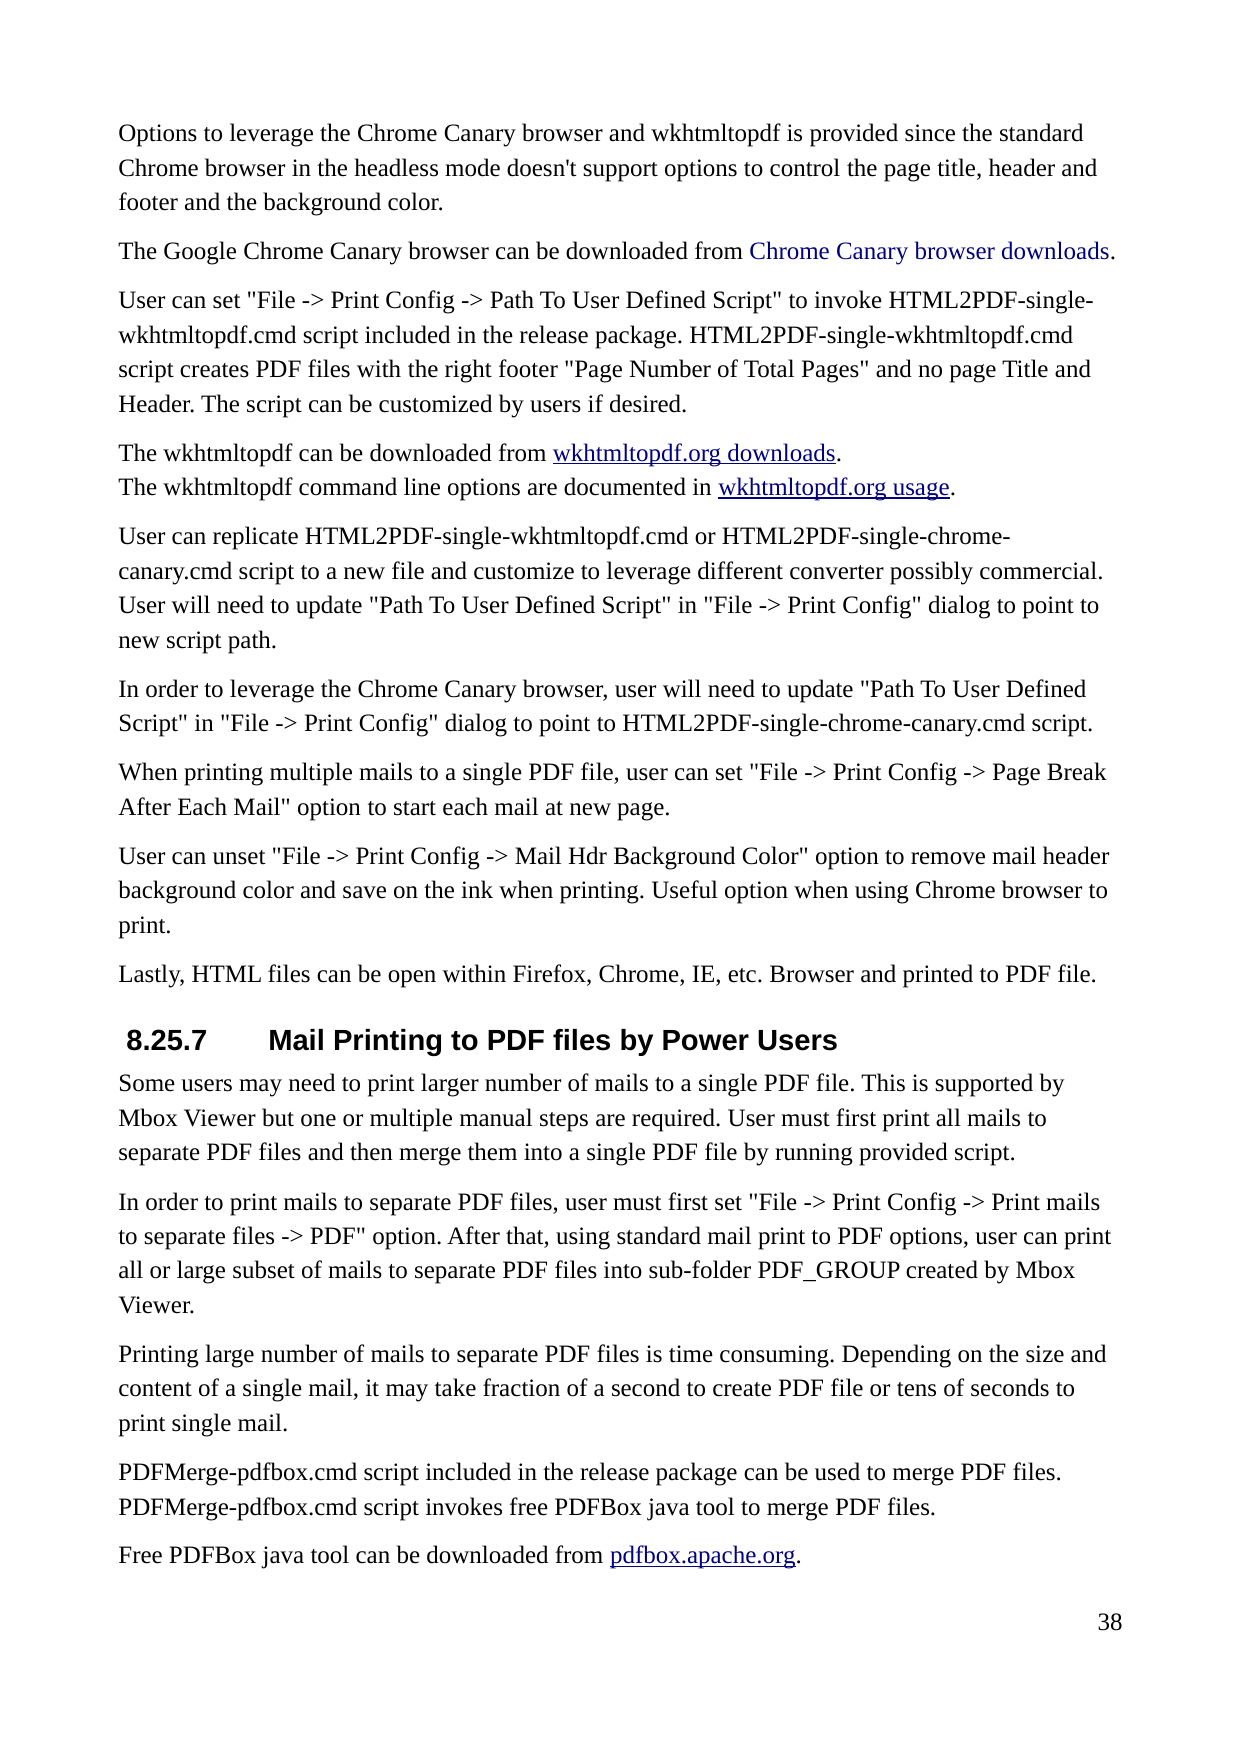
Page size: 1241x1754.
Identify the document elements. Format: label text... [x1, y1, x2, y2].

text User can set "File -> Print Config -> Path To User Defined Script" to invoke HTML2PDF-single-wkhtmltopdf.cmd script included in the release package. HTML2PDF-single-wkhtmltopdf.cmd script creates PDF files with the right footer "Page Number of Total Pages" and no page Title and Header. The script can be customized by users if desired. [118, 285, 1122, 417]
text In order to leverage the Chrome Canary browser, user will need to update "Path To User Defined Script" in "File -> Print Config" dialog to point to HTML2PDF-single-chrome-canary.cmd script. [118, 674, 1122, 737]
text User can replicate HTML2PDF-single-wkhtmltopdf.cmd or HTML2PDF-single-chrome-canary.cmd script to a new file and customize to leverage different converter possibly commercial. User will need to update "Path To User Defined Script" in "File -> Print Config" dialog to point to new script path. [118, 521, 1122, 653]
text When printing multiple mails to a single PDF file, user can set "File -> Print Config -> Page Break After Each Mail" option to start each mail at new page. [118, 757, 1122, 821]
text PDFMerge-pdfbox.cmd script included in the release package can be used to merge PDF files. PDFMerge-pdfbox.cmd script invokes free PDFBox java tool to merge PDF files. [118, 1457, 1122, 1520]
subtitle Mail Printing to PDF files by Power Users [118, 1022, 1122, 1056]
text The Google Chrome Canary browser can be downloaded from Chrome Canary browser downloads. [118, 236, 1122, 265]
text User can unset "File -> Print Config -> Mail Hdr Background Color" option to remove mail header background color and save on the ink when printing. Useful option when using Chrome browser to print. [118, 841, 1122, 938]
text Some users may need to print larger number of mails to a single PDF file. This is supported by Mbox Viewer but one or multiple manual steps are required. User must first print all mails to separate PDF files and then merge them into a single PDF file by running provided script. [118, 1068, 1122, 1166]
text The wkhtmltopdf can be downloaded from wkhtmltopdf.org downloads. The wkhtmltopdf command line options are documented in wkhtmltopdf.org usage. [118, 438, 1122, 501]
text Free PDFBox java tool can be downloaded from pdfbox.apache.org. [118, 1541, 1122, 1569]
text Options to leverage the Chrome Canary browser and wkhtmltopdf is provided since the standard Chrome browser in the headless mode doesn't support options to control the page title, header and footer and the background color. [118, 118, 1122, 216]
text In order to print mails to separate PDF files, user must first set "File -> Print Config -> Print mails to separate files -> PDF" option. After that, using standard mail print to PDF options, user can print all or large subset of mails to separate PDF files into sub-folder PDF_GROUP created by Mbox Viewer. [118, 1187, 1122, 1319]
text Lastly, HTML files can be open within Firefox, Chrome, IE, etc. Browser and printed to PDF file. [118, 959, 1122, 988]
text Printing large number of mails to separate PDF files is time consuming. Depending on the size and content of a single mail, it may take fraction of a second to create PDF file or tens of seconds to print single mail. [118, 1339, 1122, 1437]
